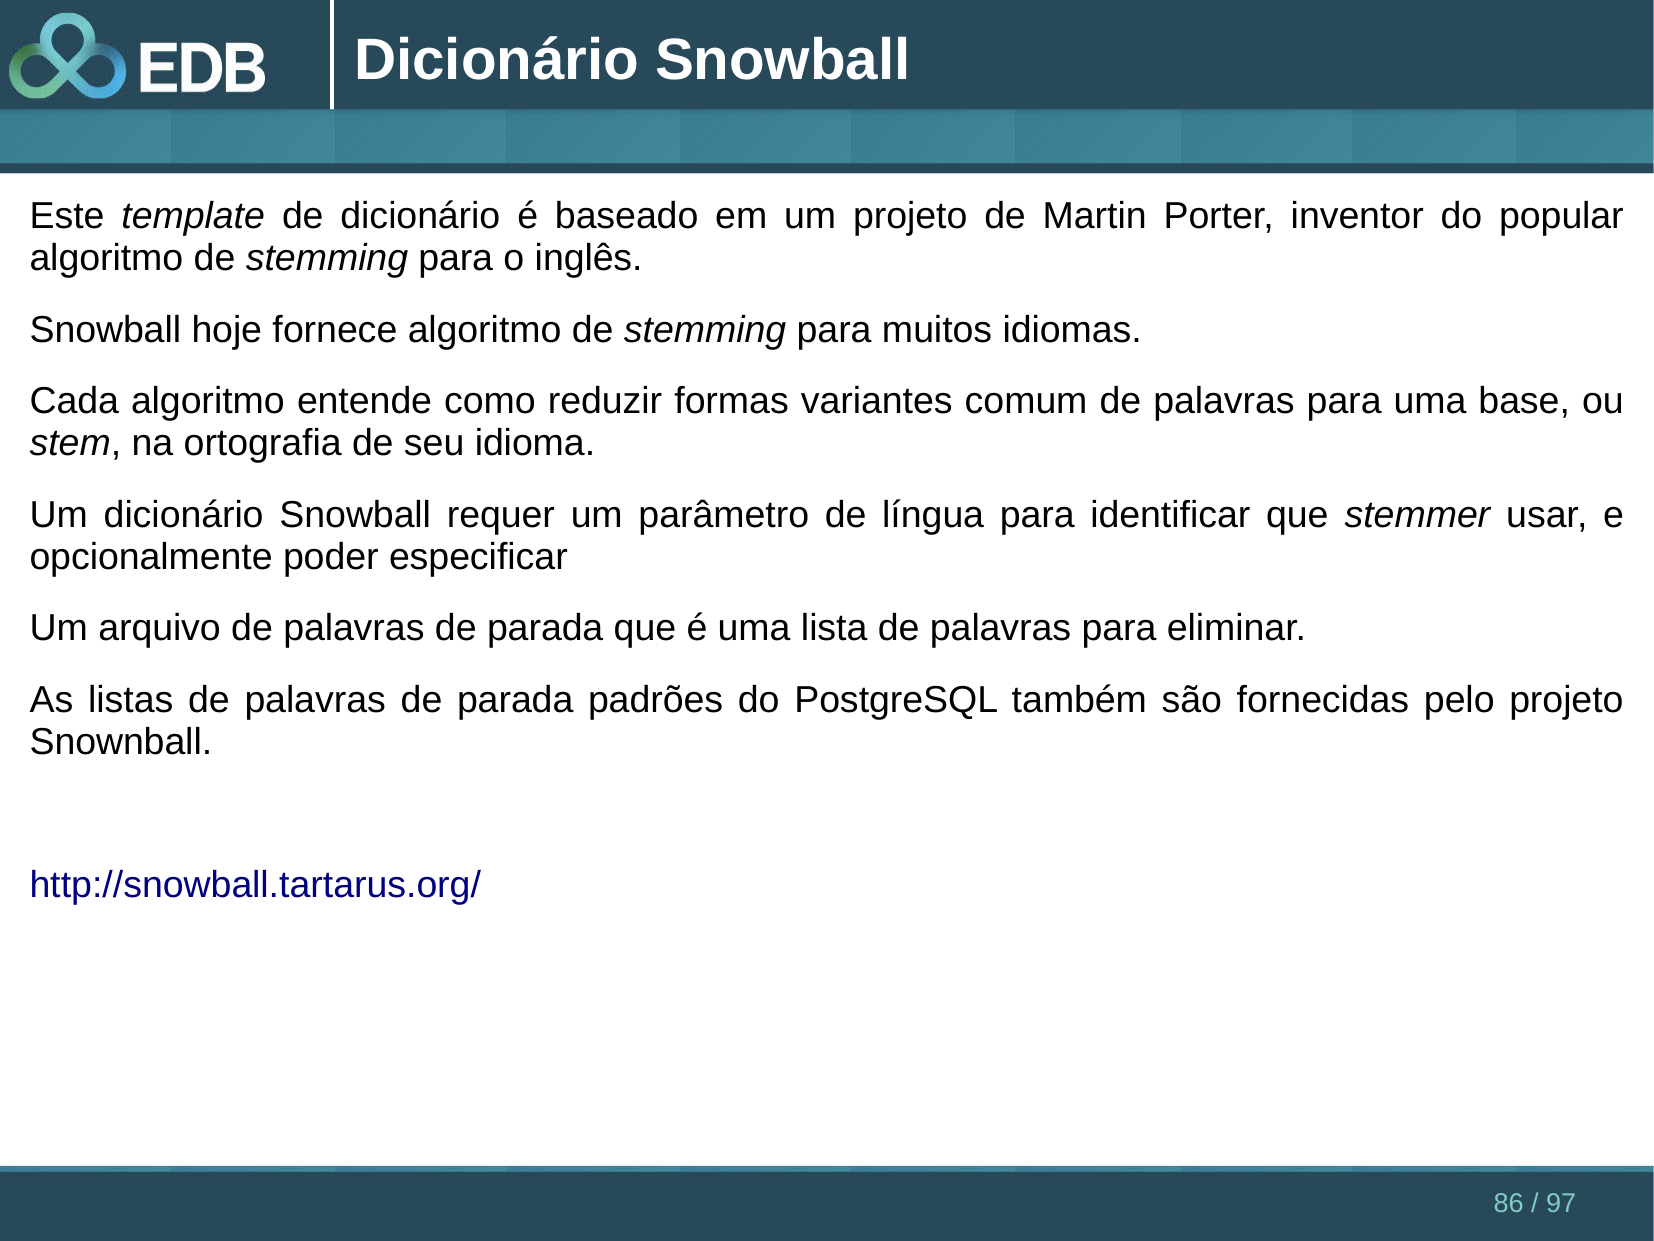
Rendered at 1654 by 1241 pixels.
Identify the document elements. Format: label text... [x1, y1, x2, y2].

title Dicionário Snowball [354, 0, 1625, 125]
picture [0, 0, 1654, 1241]
list Este template de dicionário é baseado em um projeto de Martin Porter, inventor do popular algoritmo de stemming para o inglês. Snowball hoje fornece algoritmo de stemming para muitos idiomas. Cada algoritmo entende como reduzir formas variantes comum de palavras para uma base, ou stem, na ortografia de seu idioma. Um dicionário Snowball requer um parâmetro de língua para identificar que stemmer usar, e opcionalmente poder especificar Um arquivo de palavras de parada que é uma lista de palavras para eliminar. As listas de palavras de parada padrões do PostgreSQL também são fornecidas pelo projeto Snownball. http://snowball.tartarus.org/ [29, 194, 1625, 906]
